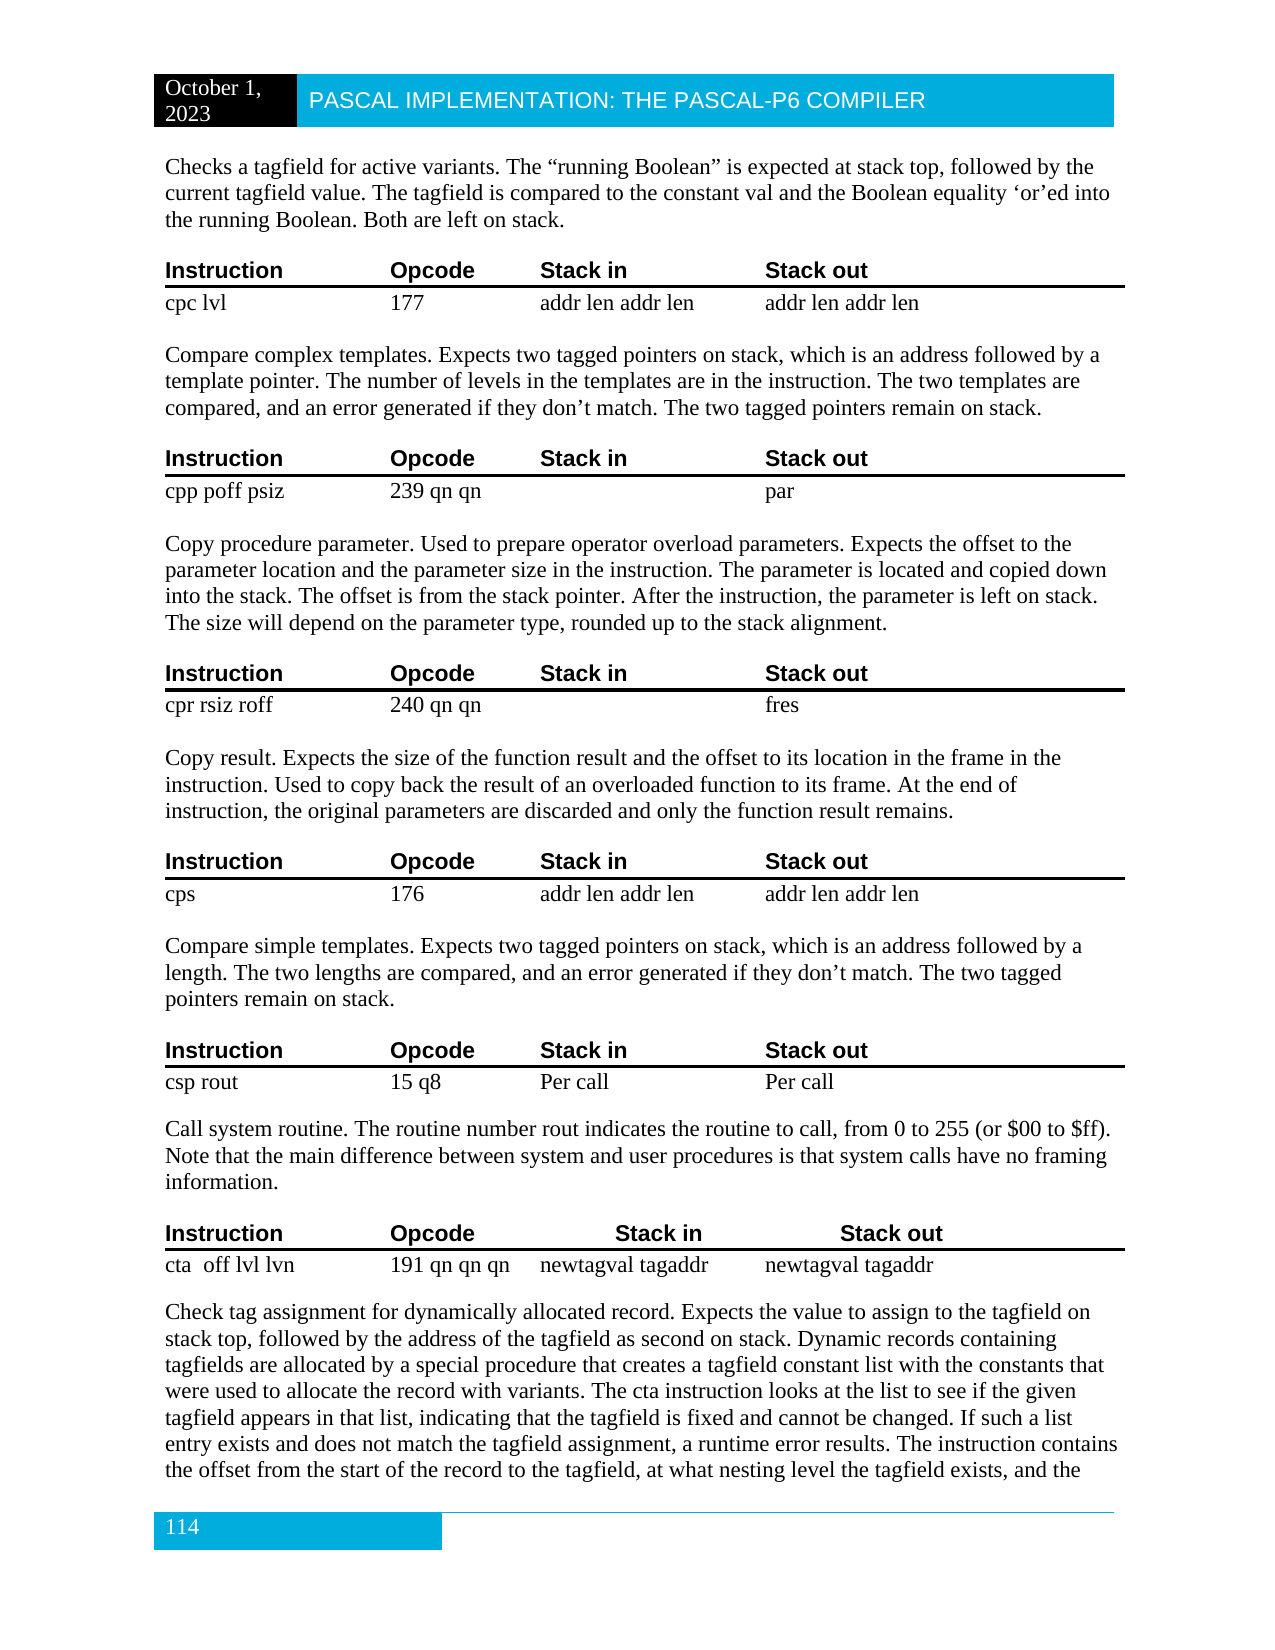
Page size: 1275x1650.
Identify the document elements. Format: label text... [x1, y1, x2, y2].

text Compare complex templates. Expects two tagged pointers on stack, which is an address followed by a template pointer. The number of levels in the templates are in the instruction. The two templates are compared, and an error generated if they don’t match. The two tagged pointers remain on stack. [165, 341, 1125, 420]
text Instruction Opcode Stack in Stack out [165, 1037, 1125, 1065]
text cpc lvl 177 addr len addr len addr len addr len [165, 288, 1125, 315]
text Checks a tagfield for active variants. The “running Boolean” is expected at stack top, followed by the current tagfield value. The tagfield is compared to the constant val and the Boolean equality ‘or’ed into the running Boolean. Both are left on stack. [165, 153, 1125, 232]
text Copy result. Expects the size of the function result and the offset to its location in the frame in the instruction. Used to copy back the result of an overloaded function to its frame. At the end of instruction, the original parameters are discarded and only the function result remains. [165, 744, 1125, 823]
text cta off lvl lvn 191 qn qn qn newtagval tagaddr newtagval tagaddr [165, 1251, 1125, 1277]
text Instruction Opcode Stack in Stack out [165, 1219, 1125, 1248]
text Instruction Opcode Stack in Stack out [165, 848, 1125, 877]
text Copy procedure parameter. Used to prepare operator overload parameters. Expects the offset to the parameter location and the parameter size in the instruction. The parameter is located and copied down into the stack. The offset is from the stack pointer. After the instruction, the parameter is left on stack. The size will depend on the parameter type, rounded up to the stack alignment. [165, 529, 1125, 635]
text cpr rsiz roff 240 qn qn fres [165, 692, 1125, 718]
text cps 176 addr len addr len addr len addr len [165, 880, 1125, 906]
text csp rout 15 q8 Per call Per call [165, 1068, 1125, 1094]
text Instruction Opcode Stack in Stack out [165, 660, 1125, 688]
text Check tag assignment for dynamically allocated record. Expects the value to assign to the tagfield on stack top, followed by the address of the tagfield as second on stack. Dynamic records containing tagfields are allocated by a special procedure that creates a tagfield constant list with the constants that were used to allocate the record with variants. The cta instruction looks at the list to see if the given tagfield appears in that list, indicating that the tagfield is fixed and cannot be changed. If such a list entry exists and does not match the tagfield assignment, a runtime error results. The instruction contains the offset from the start of the record to the tagfield, at what nesting level the tagfield exists, and the [165, 1298, 1125, 1483]
text cpp poff psiz 239 qn qn par [165, 477, 1125, 503]
text Call system routine. The routine number rout indicates the routine to call, from 0 to 255 (or $00 to $ff). Note that the main difference between system and user procedures is that system calls have no framing information. [165, 1115, 1125, 1194]
text Instruction Opcode Stack in Stack out [165, 445, 1125, 474]
text Instruction Opcode Stack in Stack out [165, 257, 1125, 285]
text Compare simple templates. Expects two tagged pointers on stack, which is an address followed by a length. The two lengths are compared, and an error generated if they don’t match. The two tagged pointers remain on stack. [165, 933, 1125, 1012]
